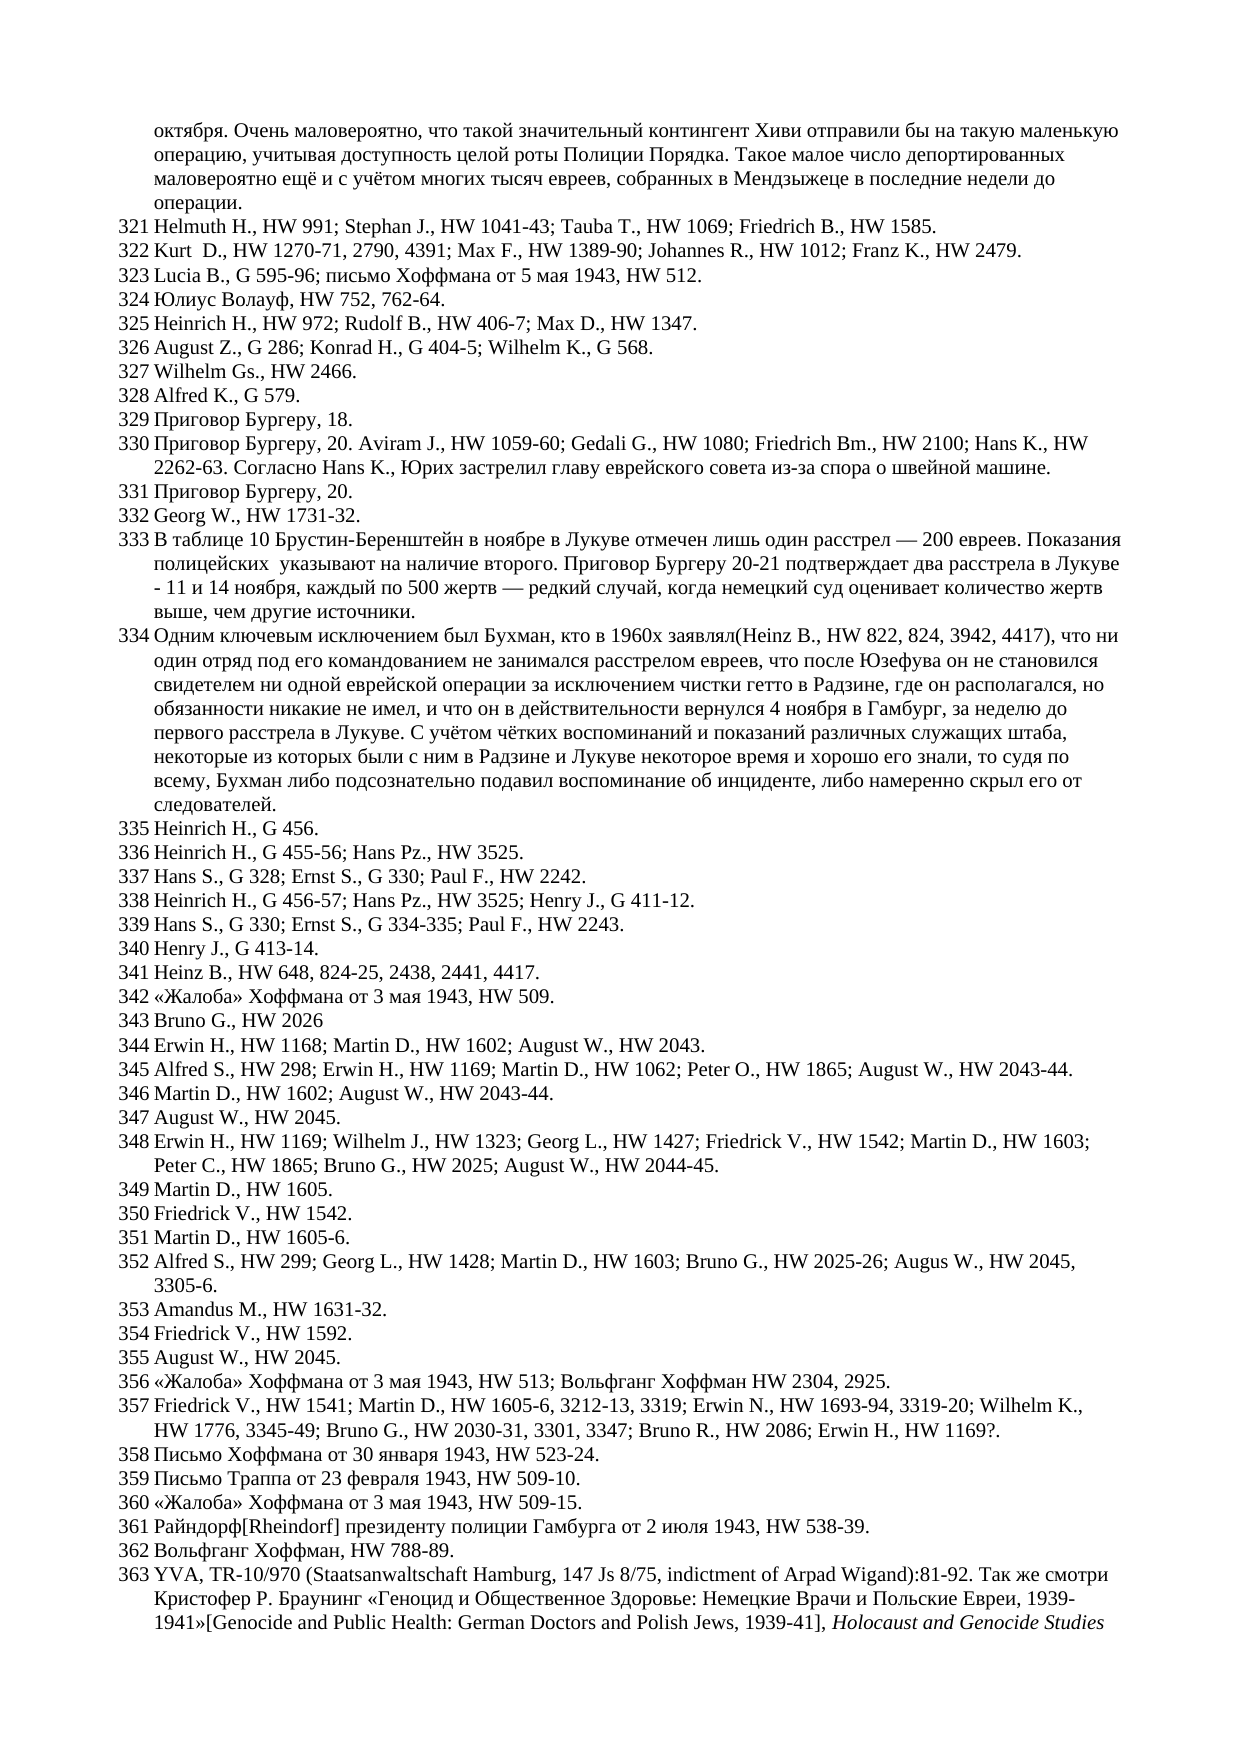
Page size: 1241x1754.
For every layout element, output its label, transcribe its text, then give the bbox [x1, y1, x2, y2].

text Письмо Траппа от 23 февраля 1943, HW 509-10. [118, 1466, 1122, 1490]
text Письмо Хоффмана от 30 января 1943, HW 523-24. [118, 1442, 1122, 1466]
text Приговор Бургеру, 18. [118, 407, 1122, 431]
text Heinz B., HW 648, 824-25, 2438, 2441, 4417. [118, 960, 1122, 984]
text Friedrick V., HW 1541; Martin D., HW 1605-6, 3212-13, 3319; Erwin N., HW 1693-94, 3319-20; Wilhelm K., HW 1776, 3345-49; Bruno G., HW 2030-31, 3301, 3347; Bruno R., HW 2086; Erwin H., HW 1169?. [118, 1393, 1122, 1442]
text Erwin H., HW 1168; Martin D., HW 1602; August W., HW 2043. [118, 1032, 1122, 1057]
text Hans S., G 330; Ernst S., G 334-335; Paul F., HW 2243. [118, 912, 1122, 936]
text Helmuth H., HW 991; Stephan J., HW 1041-43; Tauba T., HW 1069; Friedrich B., HW 1585. [118, 214, 1122, 238]
text Приговор Бургеру, 20. [118, 479, 1122, 503]
text Martin D., HW 1602; August W., HW 2043-44. [118, 1081, 1122, 1105]
text Friedrick V., HW 1542. [118, 1201, 1122, 1225]
text Amandus M., HW 1631-32. [118, 1297, 1122, 1321]
text Alfred S., HW 298; Erwin H., HW 1169; Martin D., HW 1062; Peter O., HW 1865; August W., HW 2043-44. [118, 1057, 1122, 1081]
text Вольфганг Хоффман, HW 788-89. [118, 1538, 1122, 1562]
text Bruno G., HW 2026 [118, 1008, 1122, 1032]
text Heinrich H., HW 972; Rudolf B., HW 406-7; Max D., HW 1347. [118, 311, 1122, 335]
text Alfred K., G 579. [118, 383, 1122, 407]
text Lucia B., G 595-96; письмо Хоффмана от 5 мая 1943, HW 512. [118, 262, 1122, 287]
text August Z., G 286; Konrad H., G 404-5; Wilhelm K., G 568. [118, 335, 1122, 359]
text октября. Очень маловероятно, что такой значительный контингент Хиви отправили бы на такую маленькую операцию, учитывая доступность целой роты Полиции Порядка. Такое малое число депортированных маловероятно ещё и с учётом многих тысяч евреев, собранных в Мендзыжеце в последние недели до операции. [118, 118, 1122, 214]
text Heinrich H., G 456. [118, 816, 1122, 840]
text August W., HW 2045. [118, 1345, 1122, 1369]
text Heinrich H., G 456-57; Hans Pz., HW 3525; Henry J., G 411-12. [118, 888, 1122, 912]
text Henry J., G 413-14. [118, 936, 1122, 960]
text August W., HW 2045. [118, 1105, 1122, 1129]
text «Жалоба» Хоффмана от 3 мая 1943, HW 509. [118, 984, 1122, 1008]
text Приговор Бургеру, 20. Aviram J., HW 1059-60; Gedali G., HW 1080; Friedrich Bm., HW 2100; Hans K., HW 2262-63. Согласно Hans K., Юрих застрелил главу еврейского совета из-за спора о швейной машине. [118, 431, 1122, 479]
text Одним ключевым исключением был Бухман, кто в 1960х заявлял(Heinz B., HW 822, 824, 3942, 4417), что ни один отряд под его командованием не занимался расстрелом евреев, что после Юзефува он не становился свидетелем ни одной еврейской операции за исключением чистки гетто в Радзине, где он располагался, но обязанности никакие не имел, и что он в действительности вернулся 4 ноября в Гамбург, за неделю до первого расстрела в Лукуве. С учётом чётких воспоминаний и показаний различных служащих штаба, некоторые из которых были с ним в Радзине и Лукуве некоторое время и хорошо его знали, то судя по всему, Бухман либо подсознательно подавил воспоминание об инциденте, либо намеренно скрыл его от следователей. [118, 623, 1122, 816]
text «Жалоба» Хоффмана от 3 мая 1943, HW 509-15. [118, 1490, 1122, 1514]
text В таблице 10 Брустин-Беренштейн в ноябре в Лукуве отмечен лишь один расстрел — 200 евреев. Показания полицейских указывают на наличие второго. Приговор Бургеру 20-21 подтверждает два расстрела в Лукуве - 11 и 14 ноября, каждый по 500 жертв — редкий случай, когда немецкий суд оценивает количество жертв выше, чем другие источники. [118, 527, 1122, 623]
text Юлиус Волауф, HW 752, 762-64. [118, 287, 1122, 311]
text «Жалоба» Хоффмана от 3 мая 1943, HW 513; Вольфганг Хоффман HW 2304, 2925. [118, 1369, 1122, 1393]
text Martin D., HW 1605-6. [118, 1225, 1122, 1249]
text Kurt D., HW 1270-71, 2790, 4391; Max F., HW 1389-90; Johannes R., HW 1012; Franz K., HW 2479. [118, 238, 1122, 262]
text Wilhelm Gs., HW 2466. [118, 359, 1122, 383]
text Martin D., HW 1605. [118, 1177, 1122, 1201]
text YVA, TR-10/970 (Staatsanwaltschaft Hamburg, 147 Js 8/75, indictment of Arpad Wigand):81-92. Так же смотри Кристофер Р. Браунинг «Геноцид и Общественное Здоровье: Немецкие Врачи и Польские Евреи, 1939-1941»[Genocide and Public Health: German Doctors and Polish Jews, 1939-41], Holocaust and Genocide Studies [118, 1562, 1122, 1634]
text Heinrich H., G 455-56; Hans Pz., HW 3525. [118, 840, 1122, 864]
text Райндорф[Rheindorf] президенту полиции Гамбурга от 2 июля 1943, HW 538-39. [118, 1514, 1122, 1538]
text Erwin H., HW 1169; Wilhelm J., HW 1323; Georg L., HW 1427; Friedrick V., HW 1542; Martin D., HW 1603; Peter C., HW 1865; Bruno G., HW 2025; August W., HW 2044-45. [118, 1129, 1122, 1177]
text Alfred S., HW 299; Georg L., HW 1428; Martin D., HW 1603; Bruno G., HW 2025-26; Augus W., HW 2045, 3305-6. [118, 1249, 1122, 1297]
text Georg W., HW 1731-32. [118, 503, 1122, 527]
text Hans S., G 328; Ernst S., G 330; Paul F., HW 2242. [118, 864, 1122, 888]
text Friedrick V., HW 1592. [118, 1321, 1122, 1345]
